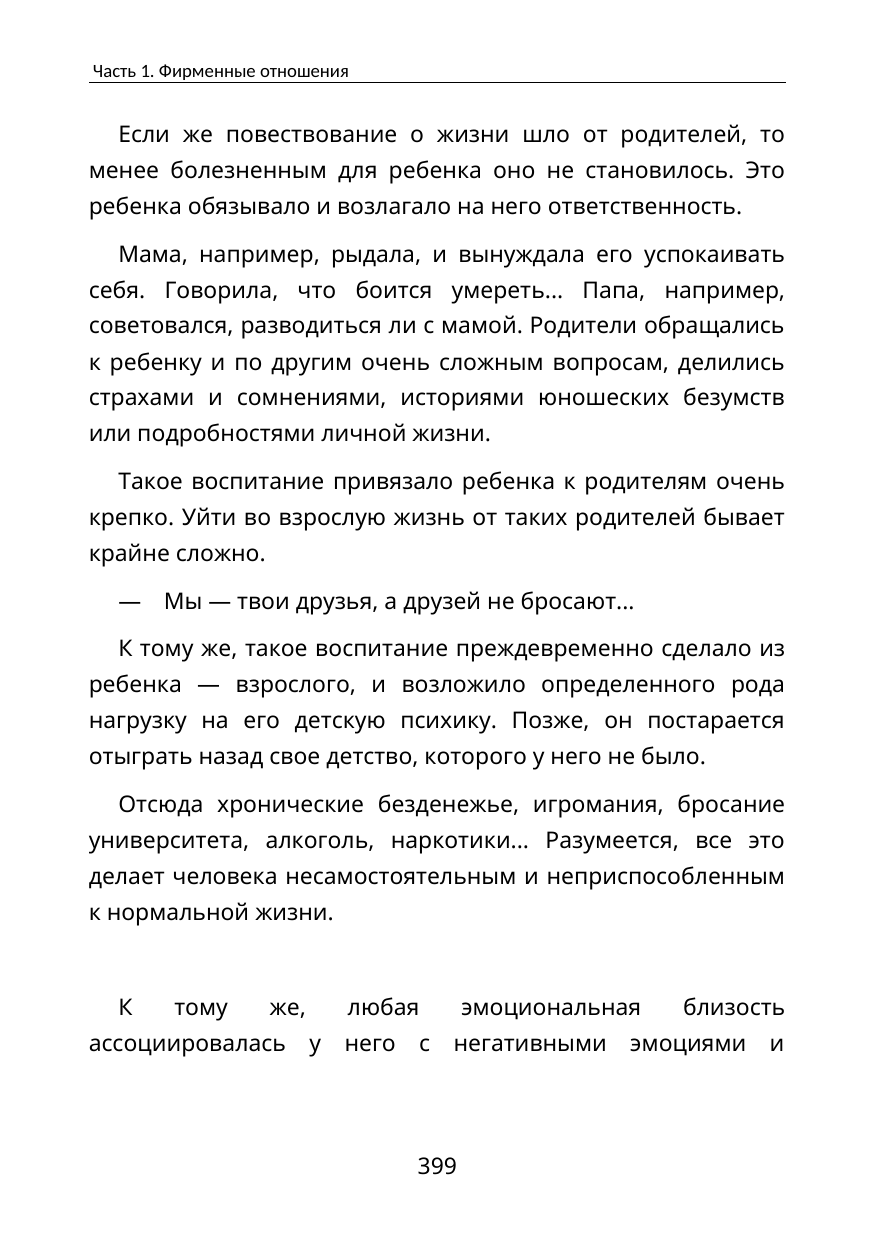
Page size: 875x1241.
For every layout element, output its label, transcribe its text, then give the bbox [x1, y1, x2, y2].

list Мы — твои друзья, а друзей не бросают... [88, 584, 786, 616]
text К тому же, такое воспитание преждевременно сделало из ребенка — взрослого, и возложило определенного рода нагрузку на его детскую психику. Позже, он постарается отыграть назад свое детство, которого у него не было. [88, 632, 786, 771]
text Мама, например, рыдала, и вынуждала его успокаивать себя. Говорила, что боится умереть... Папа, например, советовался, разводиться ли с мамой. Родители обращались к ребенку и по другим очень сложным вопросам, делились страхами и сомнениями, историями юношеских безумств или подробностями личной жизни. [88, 238, 786, 448]
text Такое воспитание привязало ребенка к родителям очень крепко. Уйти во взрослую жизнь от таких родителей бывает крайне сложно. [88, 465, 786, 568]
text Отсюда хронические безденежье, игромания, бросание университета, алкоголь, наркотики... Разумеется, все это делает человека несамостоятельным и неприспособленным к нормальной жизни. [88, 788, 786, 927]
text К тому же, любая эмоциональная близость ассоциировалась у него с негативными эмоциями и [88, 991, 786, 1058]
text Если же повествование о жизни шло от родителей, то менее болезненным для ребенка оно не становилось. Это ребенка обязывало и возлагало на него ответственность. [88, 118, 786, 221]
